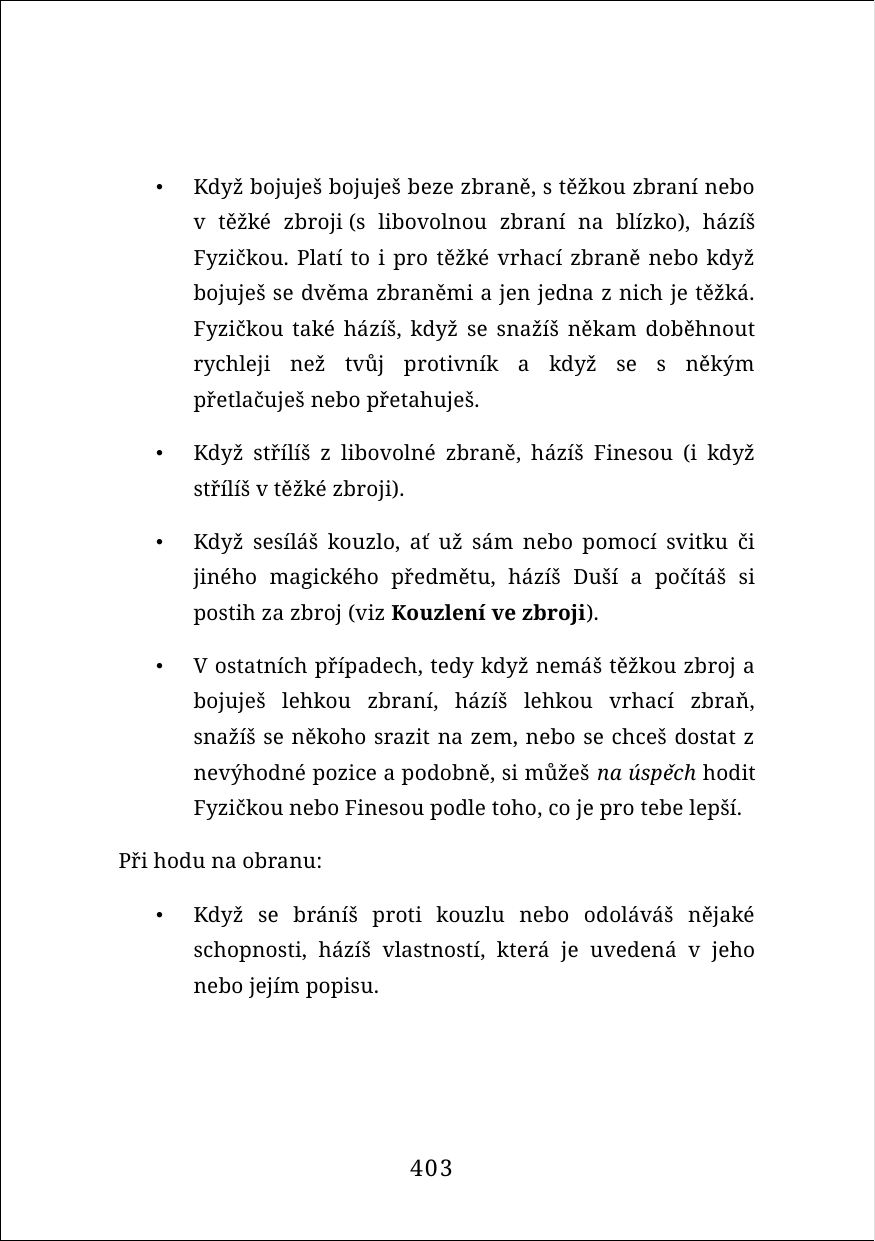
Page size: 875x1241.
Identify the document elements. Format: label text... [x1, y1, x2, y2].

list Když bojuješ bojuješ beze zbraně, s těžkou zbraní nebo v těžké zbroji (s libovolnou zbraní na blízko), házíš Fyzičkou. Platí to i pro těžké vrhací zbraně nebo když bojuješ se dvěma zbraněmi a jen jedna z nich je těžká. Fyzičkou také házíš, když se snažíš někam doběhnout rychleji než tvůj protivník a když se s někým přetlačuješ nebo přetahuješ. [156, 172, 756, 413]
list Když se bráníš proti kouzlu nebo odoláváš nějaké schopnosti, házíš vlastností, která je uvedená v jeho nebo jejím popisu. [156, 900, 756, 999]
list Když střílíš z libovolné zbraně, házíš Finesou (i když střílíš v těžké zbroji). [156, 438, 756, 502]
list V ostatních případech, tedy když nemáš těžkou zbroj a bojuješ lehkou zbraní, házíš lehkou vrhací zbraň, snažíš se někoho srazit na zem, nebo se chceš dostat z nevýhodné pozice a podobně, si můžeš na úspěch hodit Fyzičkou nebo Finesou podle toho, co je pro tebe lepší. [156, 651, 756, 822]
list Když sesíláš kouzlo, ať už sám nebo pomocí svitku či jiného magického předmětu, házíš Duší a počítáš si postih za zbroj (viz Kouzlení ve zbroji). [156, 527, 756, 626]
text Při hodu na obranu: [118, 846, 756, 875]
